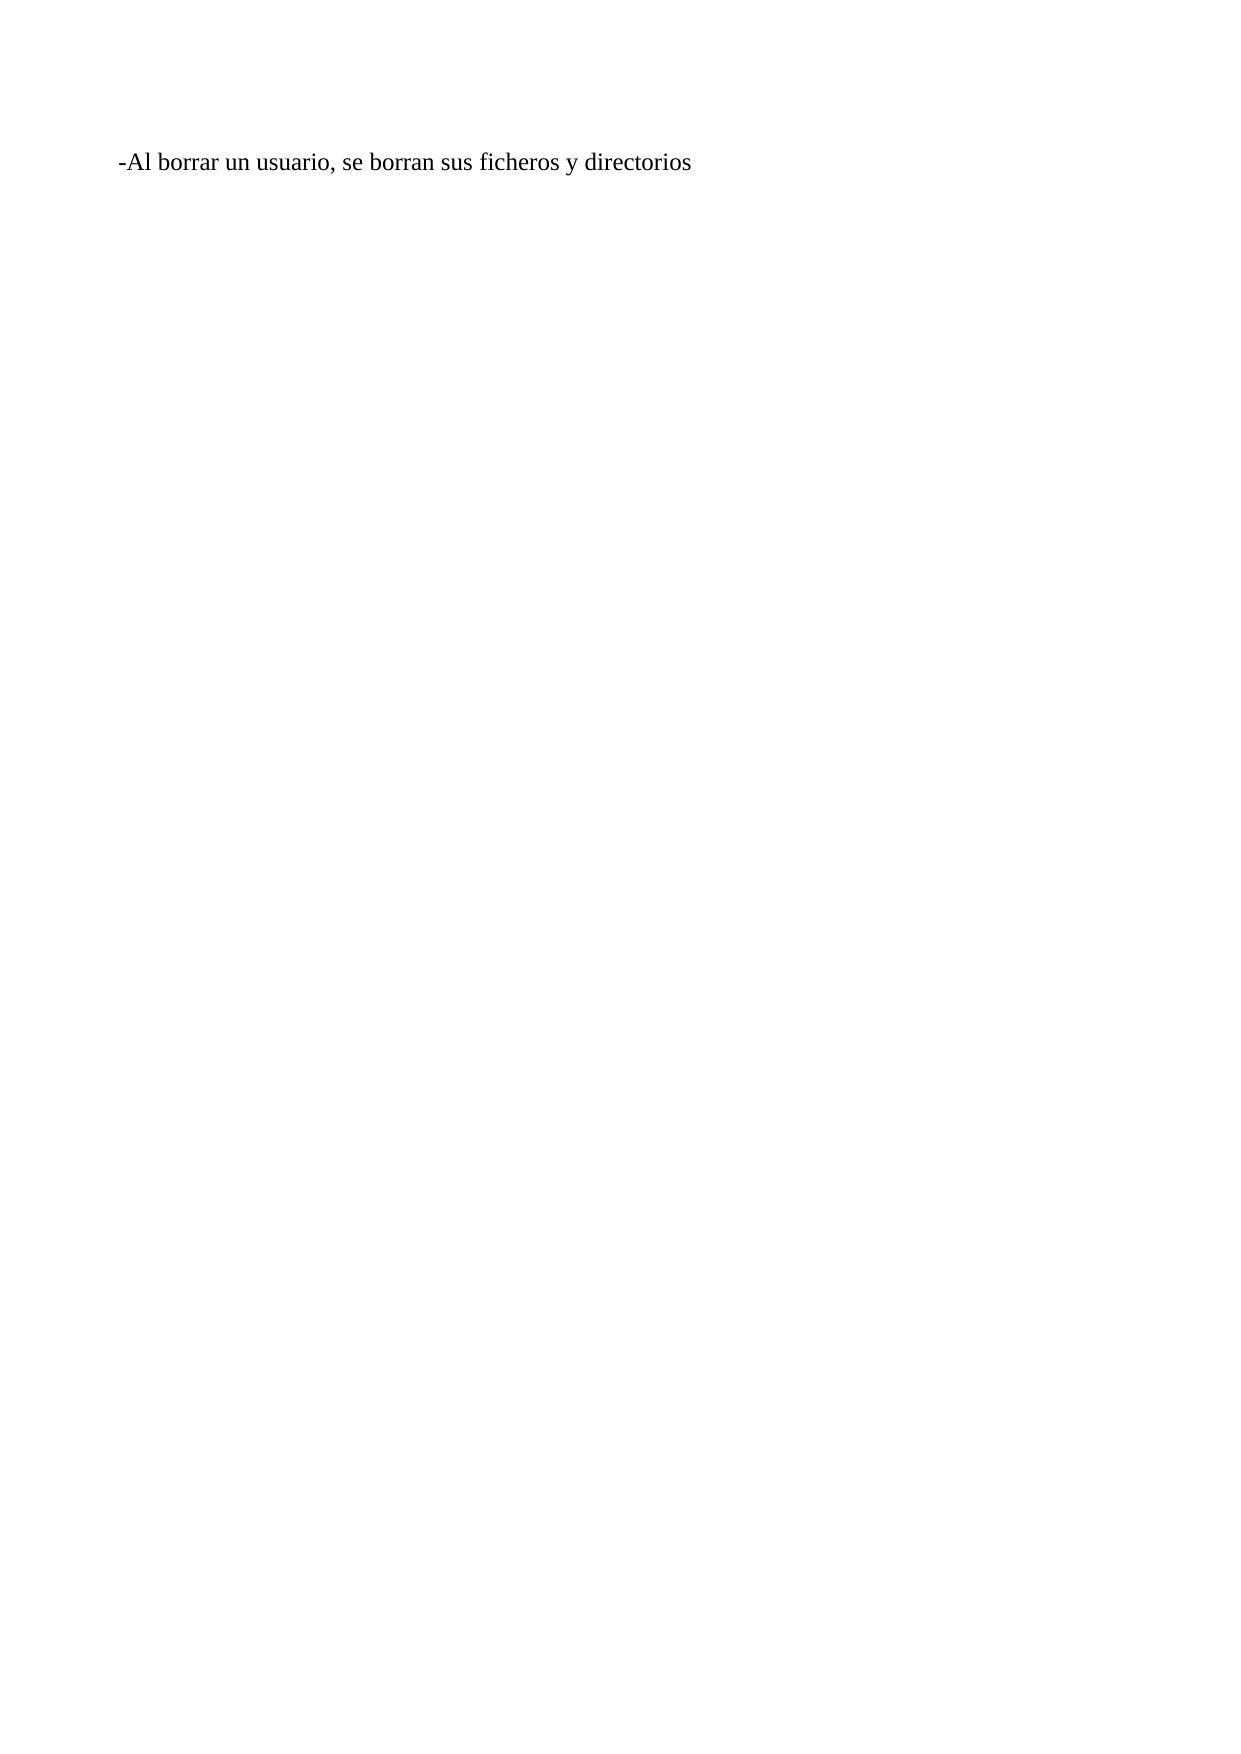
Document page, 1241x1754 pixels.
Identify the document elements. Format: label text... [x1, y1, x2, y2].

text -Al borrar un usuario, se borran sus ficheros y directorios [118, 147, 1122, 176]
